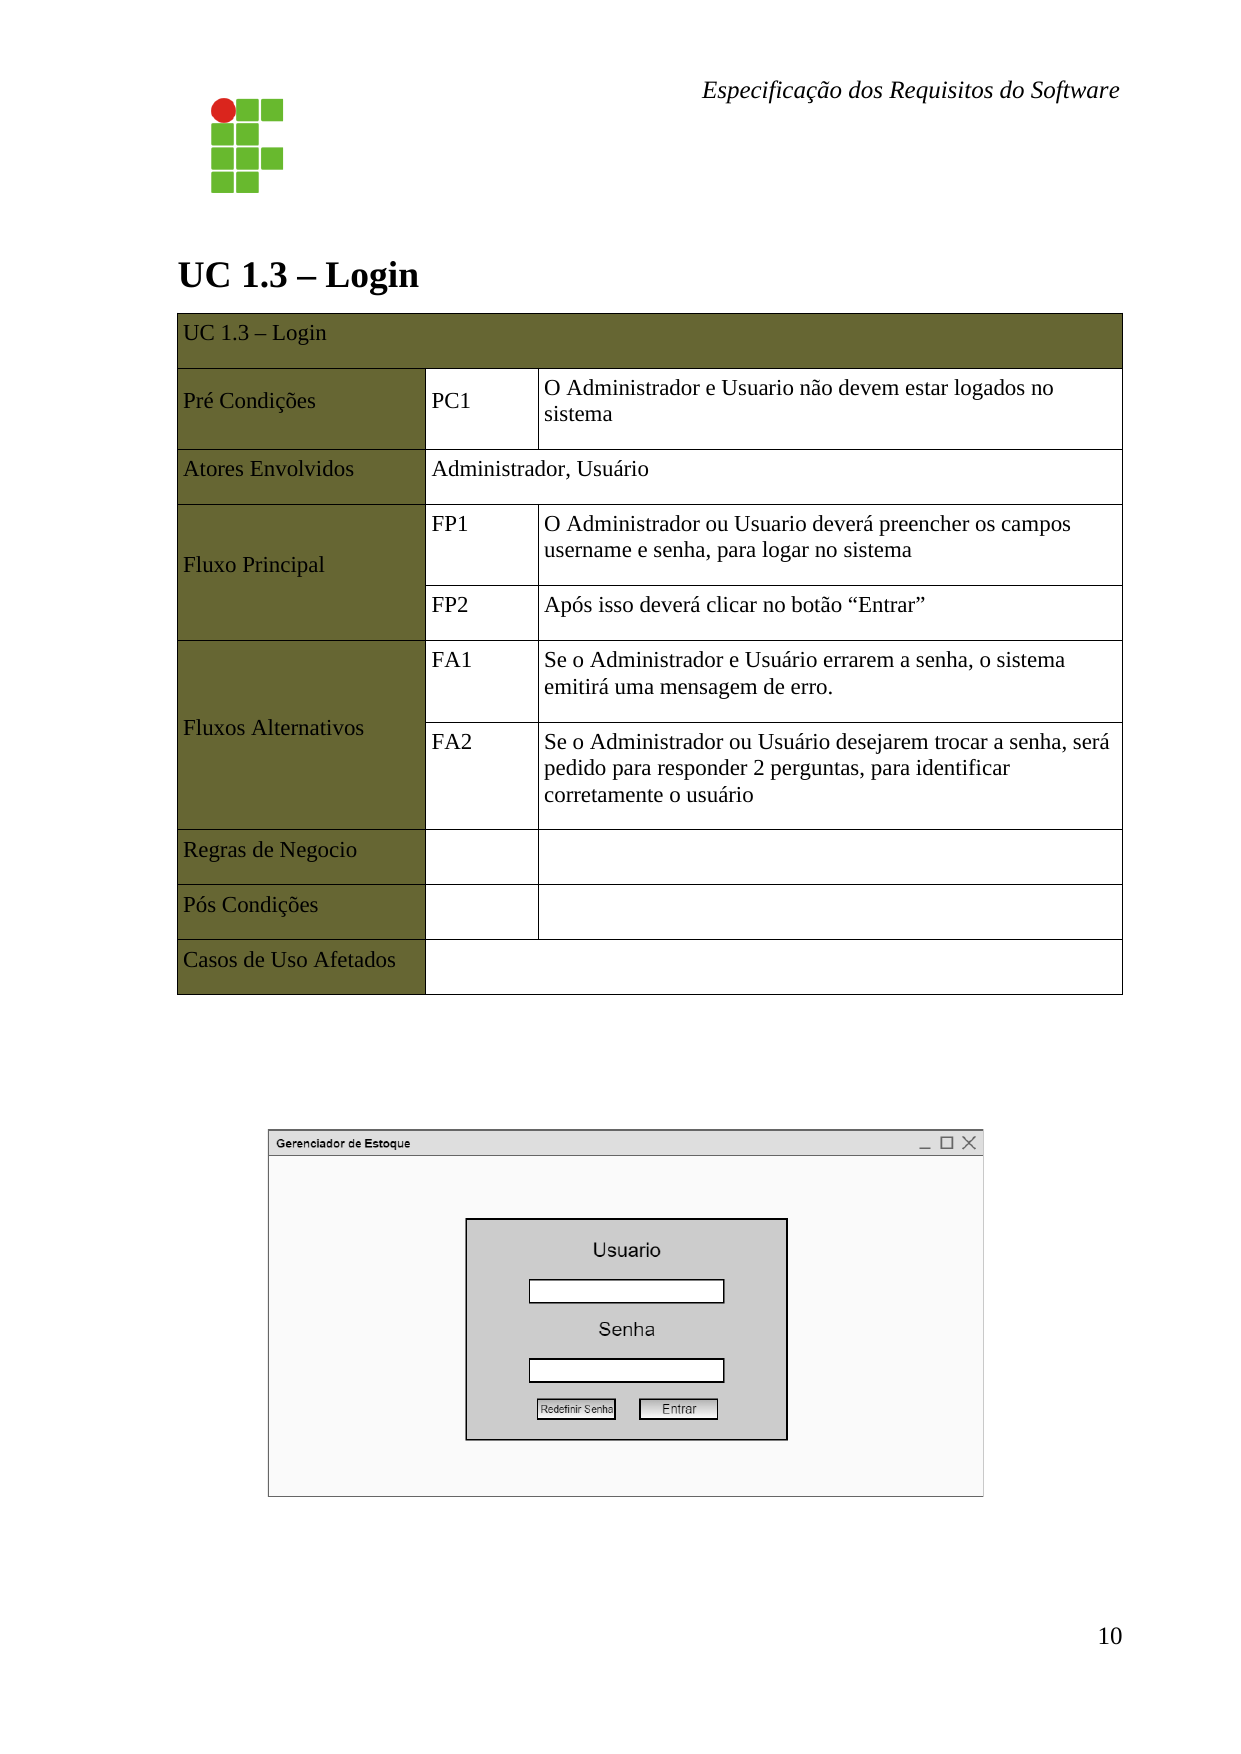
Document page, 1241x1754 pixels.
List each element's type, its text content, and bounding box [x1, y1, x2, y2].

table_cell O Administrador ou Usuario deverá preencher os campos username e senha, para logar no sistema [539, 505, 1122, 585]
text UC 1.3 – Login [177, 253, 1122, 296]
table_cell FP2 [426, 586, 538, 640]
table_cell Regras de Negocio [178, 830, 425, 884]
table_cell Se o Administrador e Usuário errarem a senha, o sistema emitirá uma mensagem de erro. [539, 641, 1122, 722]
table_cell FA2 [426, 723, 538, 829]
picture [267, 1129, 984, 1497]
table_cell [426, 830, 538, 884]
table_cell [426, 940, 1122, 994]
table_cell FP1 [426, 505, 538, 585]
table_cell Se o Administrador ou Usuário desejarem trocar a senha, será pedido para responder 2 perguntas, para identificar corretamente o usuário [539, 723, 1122, 829]
table_cell Após isso deverá clicar no botão “Entrar” [539, 586, 1122, 640]
table_cell Pré Condições [178, 369, 425, 449]
table_cell Casos de Uso Afetados [178, 940, 425, 994]
table_header UC 1.3 – Login [178, 314, 1122, 368]
picture [208, 98, 284, 193]
table_cell [426, 885, 538, 939]
table_cell Fluxos Alternativos [178, 641, 425, 829]
table_cell Fluxo Principal [178, 505, 425, 640]
table_cell Administrador, Usuário [426, 450, 1122, 504]
table_cell Pós Condições [178, 885, 425, 939]
table_cell FA1 [426, 641, 538, 722]
table_cell O Administrador e Usuario não devem estar logados no sistema [539, 369, 1122, 449]
table_cell [539, 830, 1122, 884]
table_cell PC1 [426, 369, 538, 449]
table_cell [539, 885, 1122, 939]
table_cell Atores Envolvidos [178, 450, 425, 504]
